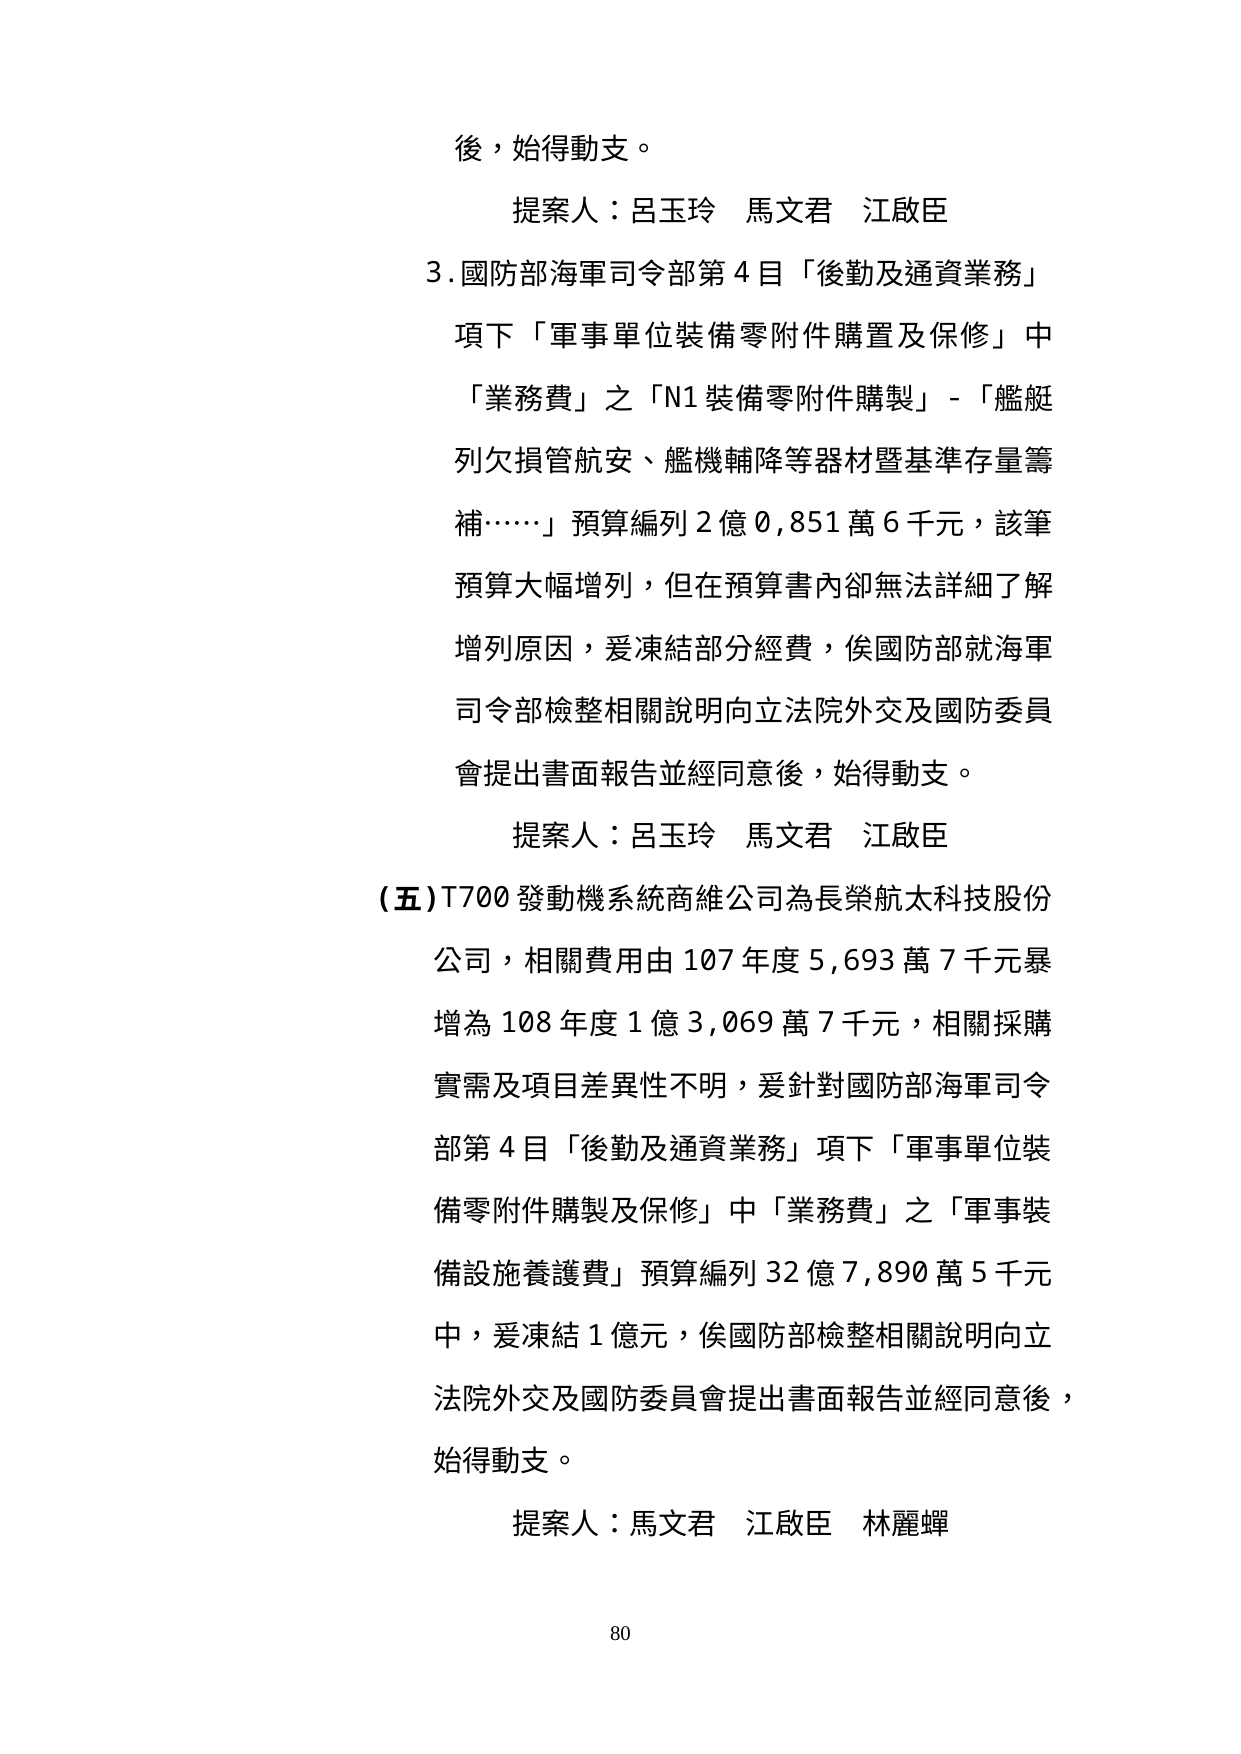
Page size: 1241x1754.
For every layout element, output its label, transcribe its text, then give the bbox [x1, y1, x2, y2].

text 提案人：呂玉玲 馬文君 江啟臣 [512, 167, 1053, 230]
text 提案人：馬文君 江啟臣 林麗蟬 [512, 1480, 1053, 1542]
text (五)T700發動機系統商維公司為長榮航太科技股份公司，相關費用由107年度5,693萬7千元暴增為108年度1億3,069萬7千元，相關採購實需及項目差異性不明，爰針對國防部海軍司令部第4目「後勤及通資業務」項下「軍事單位裝備零附件購製及保修」中「業務費」之「軍事裝備設施養護費」預算編列32億7,890萬5千元中，爰凍結1億元，俟國防部檢整相關說明向立法院外交及國防委員會提出書面報告並經同意後，始得動支。 [375, 855, 1053, 1480]
text 3.國防部海軍司令部第4目「後勤及通資業務」項下「軍事單位裝備零附件購置及保修」中「業務費」之「N1裝備零附件購製」-「艦艇列欠損管航安、艦機輔降等器材暨基準存量籌補……」預算編列2億0,851萬6千元，該筆預算大幅增列，但在預算書內卻無法詳細了解增列原因，爰凍結部分經費，俟國防部就海軍司令部檢整相關說明向立法院外交及國防委員會提出書面報告並經同意後，始得動支。 [425, 230, 1053, 792]
text 提案人：呂玉玲 馬文君 江啟臣 [512, 792, 1053, 855]
text 後，始得動支。 [425, 105, 1053, 167]
